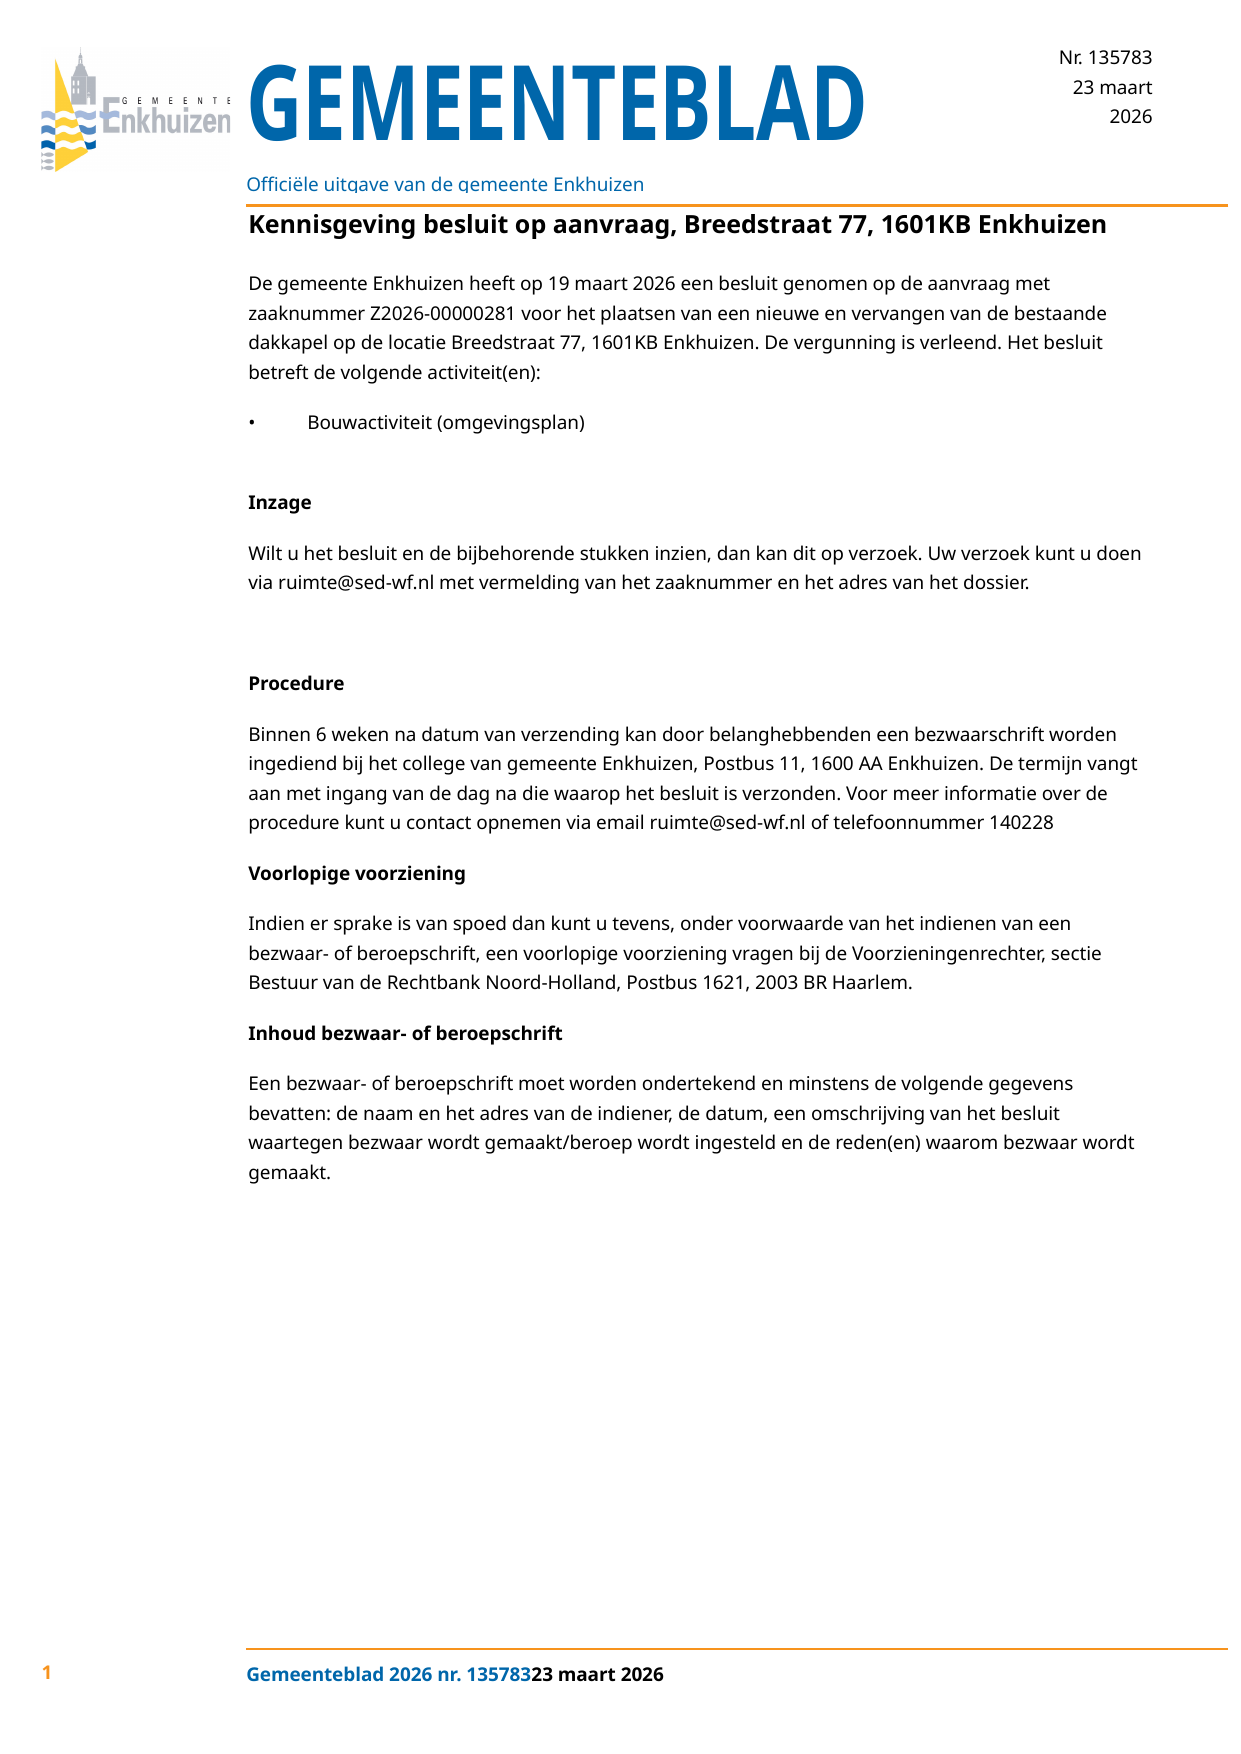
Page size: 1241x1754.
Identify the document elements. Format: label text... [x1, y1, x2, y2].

text Wilt u het besluit en de bijbehorende stukken inzien, dan kan dit op verzoek. Uw verzoek kunt u doen via ruimte@sed-wf.nl met vermelding van het zaaknummer en het adres van het dossier. [248, 540, 1152, 595]
text Kennisgeving besluit op aanvraag, Breedstraat 77, 1601KB Enkhuizen [248, 207, 1152, 241]
picture [41, 47, 231, 172]
text Procedure [248, 670, 1152, 696]
text Binnen 6 weken na datum van verzending kan door belanghebbenden een bezwaarschrift worden ingediend bij het college van gemeente Enkhuizen, Postbus 11, 1600 AA Enkhuizen. De termijn vangt aan met ingang van de dag na die waarop het besluit is verzonden. Voor meer informatie over de procedure kunt u contact opnemen via email ruimte@sed-wf.nl of telefoonnummer 140228 [248, 721, 1152, 835]
text De gemeente Enkhuizen heeft op 19 maart 2026 een besluit genomen op de aanvraag met zaaknummer Z2026-00000281 voor het plaatsen van een nieuwe en vervangen van de bestaande dakkapel op de locatie Breedstraat 77, 1601KB Enkhuizen. De vergunning is verleend. Het besluit betreft de volgende activiteit(en): [248, 270, 1152, 385]
list Bouwactiviteit (omgevingsplan) [248, 409, 1152, 435]
text Inzage [248, 489, 1152, 515]
text Inhoud bezwaar- of beroepschrift [248, 1020, 1152, 1046]
text Voorlopige voorziening [248, 860, 1152, 886]
text Een bezwaar- of beroepschrift moet worden ondertekend en minstens de volgende gegevens bevatten: de naam en het adres van de indiener, de datum, een omschrijving van het besluit waartegen bezwaar wordt gemaakt/beroep wordt ingesteld en de reden(en) waarom bezwaar wordt gemaakt. [248, 1070, 1152, 1185]
text Indien er sprake is van spoed dan kunt u tevens, onder voorwaarde van het indienen van een bezwaar- of beroepschrift, een voorlopige voorziening vragen bij de Voorzieningenrechter, sectie Bestuur van de Rechtbank Noord-Holland, Postbus 1621, 2003 BR Haarlem. [248, 910, 1152, 995]
